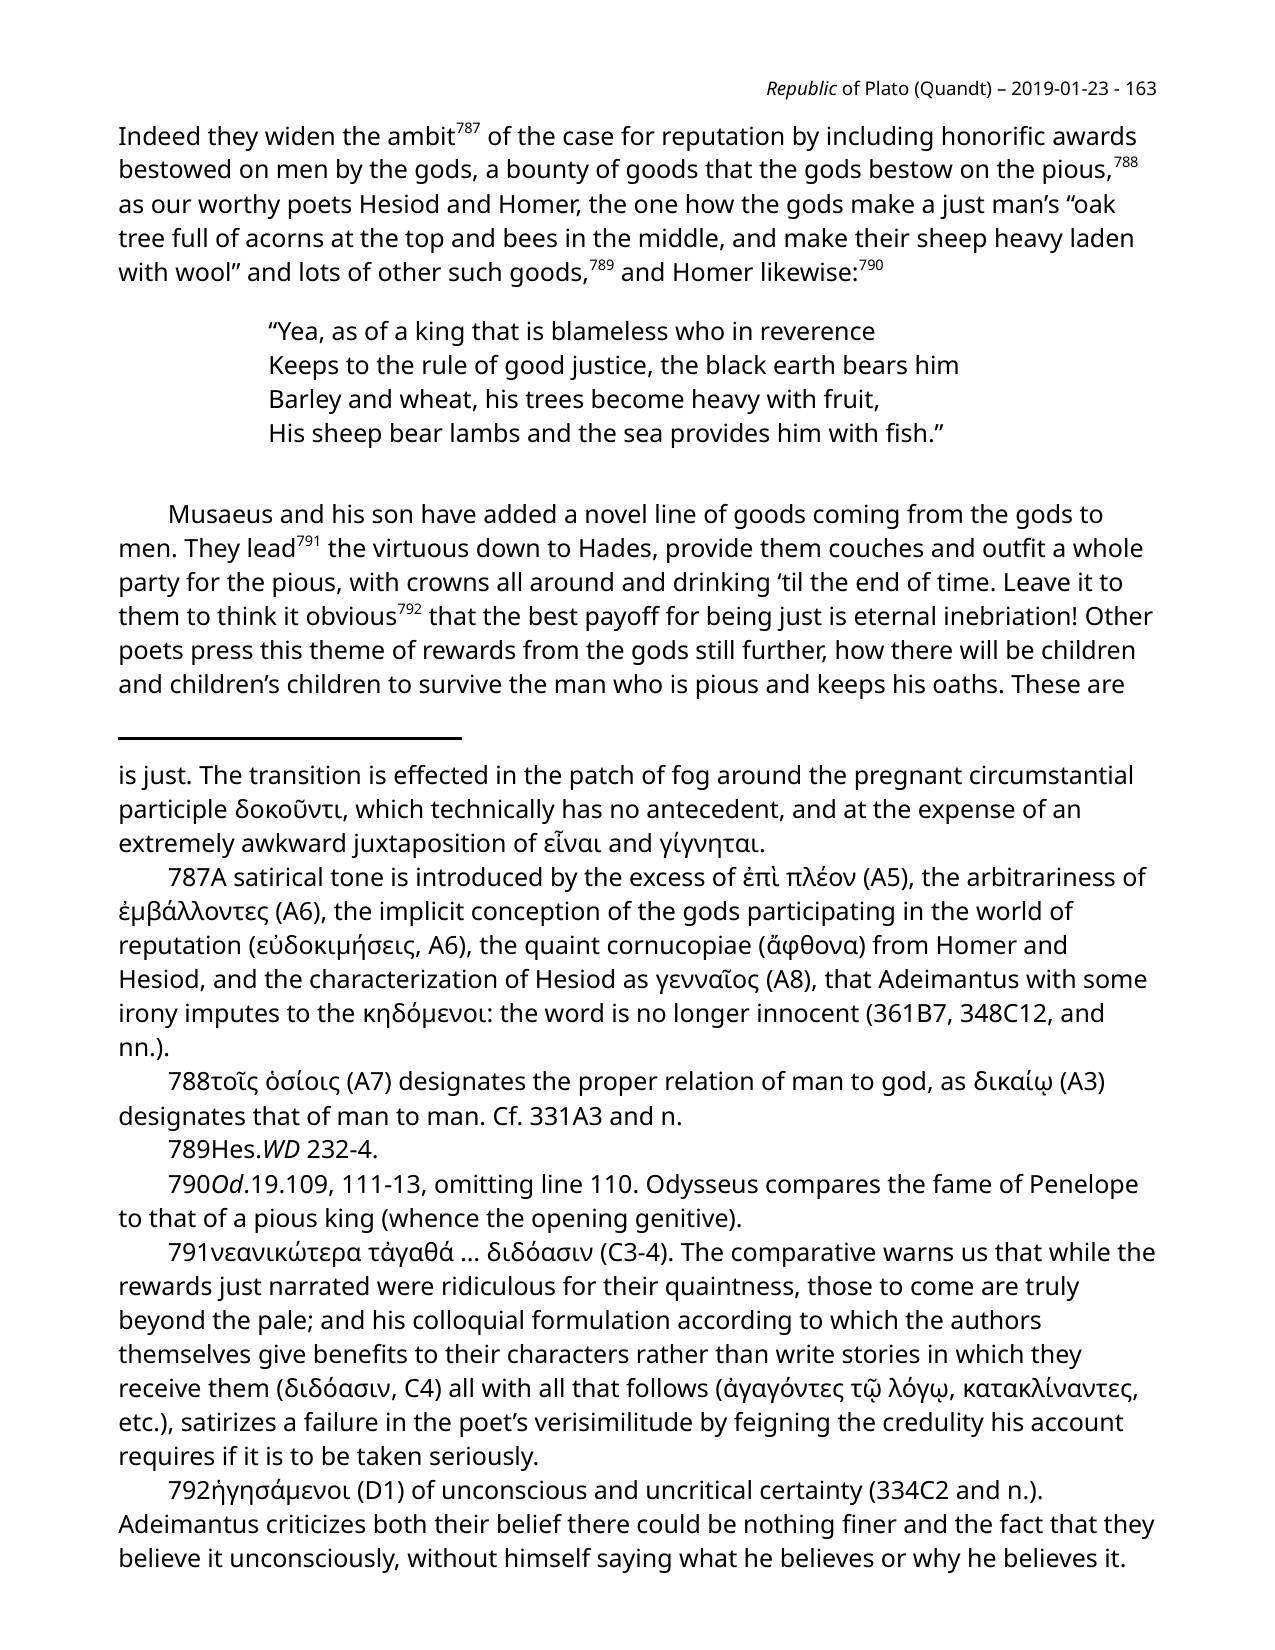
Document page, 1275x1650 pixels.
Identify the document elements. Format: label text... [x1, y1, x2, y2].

text τῷ δικαίῳ (A5): There is a certain redundancy in Adeimantus's expression (ἀπ’ αὐτῆς [sc. δικαιοσύνης] εὐδοκιμήσεις / δοκοῦντι δικαίῳ εἶναι γίγνηται ἀπὸ τῆς δόξης / ἀπὸ τοῦ εὐδοκιμεῖν ὄντα τῷ δικαίῳ. , ultimatly borrowed from Glaucon (358A5: cf.n.690). At first out of (true) justice comes good repute, by the end out of good reputation come good things to the (truly) just man. In the middle, however, from opinion per se come good things to a man only because opined to be just. There is great care in the terminology: the three clauses are brought together for comparison by the repetition of ἀπό; εὐδοκιμήσεις (a complacent generalizing plural) is brought back by εὐδοκιμεῖν (describing an actual event); this notion of good reputation before and after is fleetingly recast as δοκεῖν simpliciter in the middle step, and held there with a figura etymologica (δοκοῦντι δικαίῳ … δόξης); and γίγνηται plus dative in the second step is replaced by ὄντα plus dative in the last. That good reputation arises from justice (step 1) is less important than that good things arise from good reputation (step 3); and luckily (step 2) the reputation is no less a matter of opinion than than the opinion that the man is just. The transition is effected in the patch of fog around the pregnant circumstantial participle δοκοῦντι, which technically has no antecedent, and at the expense of an extremely awkward juxtaposition of εἶναι and γίγνηται. [118, 757, 1157, 860]
text “Yea, as of a king that is blameless who in reverence Keeps to the rule of good justice, the black earth bears him Barley and wheat, his trees become heavy with fruit, His sheep bear lambs and the sea provides him with fish.” [268, 313, 1007, 450]
text Od.19.109, 111-13, omitting line 110. Odysseus compares the fame of Penelope to that of a pious king (whence the opening genitive). [118, 1166, 1157, 1234]
text “Baloney. Add the following to what you have to wrestle with. We have to include also the arguments that oppose these that Glaucon has made, which praise justice and censure injustice, in order to make it clearer just what Glaucon wants from you. Fathers, you surely know, encourage their sons, and all caretakers encourage their respective wards, (363) that they ought to be just, and do so not by praising justice considered in and of itself but rather the rewards of reputation that come from justice. Their purpose is that their sons by seeming to be just should accrue, from the very seeming, such awards as Glaucon just went through – offices and marriage and the rest – since they belong to the just man because of the good reputation he enjoys. Indeed they widen the ambit of the case for reputation by including honorific awards bestowed on men by the gods, a bounty of goods that the gods bestow on the pious, as our worthy poets Hesiod and Homer, the one how the gods make a just man’s “oak tree full of acorns at the top and bees in the middle, and make their sheep heavy laden with wool” and lots of other such goods, and Homer likewise: [118, 118, 1157, 288]
text Musaeus and his son have added a novel line of goods coming from the gods to men. They lead the virtuous down to Hades, provide them couches and outfit a whole party for the pious, with crowns all around and drinking ‘til the end of time. Leave it to them to think it obvious that the best payoff for being just is eternal inebriation! Other poets press this theme of rewards from the gods still further, how there will be children and children’s children to survive the man who is pious and keeps his oaths. These are the sorts of terms in which they make their praise of justice. When it comes to the impious and the unjust they stick them into that mud in Hades or they make them carry water in a sieve there, and while they are still living they lead their characters into lives of ill repute. They include in their tales of the unjust those very same punishments that Glaucon went through in connection with the truly just but seeming unjust, having nothing else to add. So much for the praise and blame of the one and the other.” [118, 496, 1157, 701]
text Hes.WD 232-4. [118, 1132, 1157, 1166]
text A satirical tone is introduced by the excess of ἐπὶ πλέον (A5), the arbitrariness of ἐμβάλλοντες (A6), the implicit conception of the gods participating in the world of reputation (εὐδοκιμήσεις, A6), the quaint cornucopiae (ἄφθονα) from Homer and Hesiod, and the characterization of Hesiod as γενναῖος (A8), that Adeimantus with some irony imputes to the κηδόμενοι: the word is no longer innocent (361B7, 348C12, and nn.). [118, 860, 1157, 1064]
text ἡγησάμενοι (D1) of unconscious and uncritical certainty (334C2 and n.). Adeimantus criticizes both their belief there could be nothing finer and the fact that they believe it unconsciously, without himself saying what he believes or why he believes it. [118, 1473, 1157, 1575]
text νεανικώτερα τἀγαθά … διδόασιν (C3-4). The comparative warns us that while the rewards just narrated were ridiculous for their quaintness, those to come are truly beyond the pale; and his colloquial formulation according to which the authors themselves give benefits to their characters rather than write stories in which they receive them (διδόασιν, C4) all with all that follows (ἀγαγόντες τῷ λόγῳ, κατακλίναντες, etc.), satirizes a failure in the poet’s verisimilitude by feigning the credulity his account requires if it is to be taken seriously. [118, 1234, 1157, 1473]
text τοῖς ὁσίοις (A7) designates the proper relation of man to god, as δικαίῳ (A3) designates that of man to man. Cf. 331A3 and n. [118, 1064, 1157, 1132]
